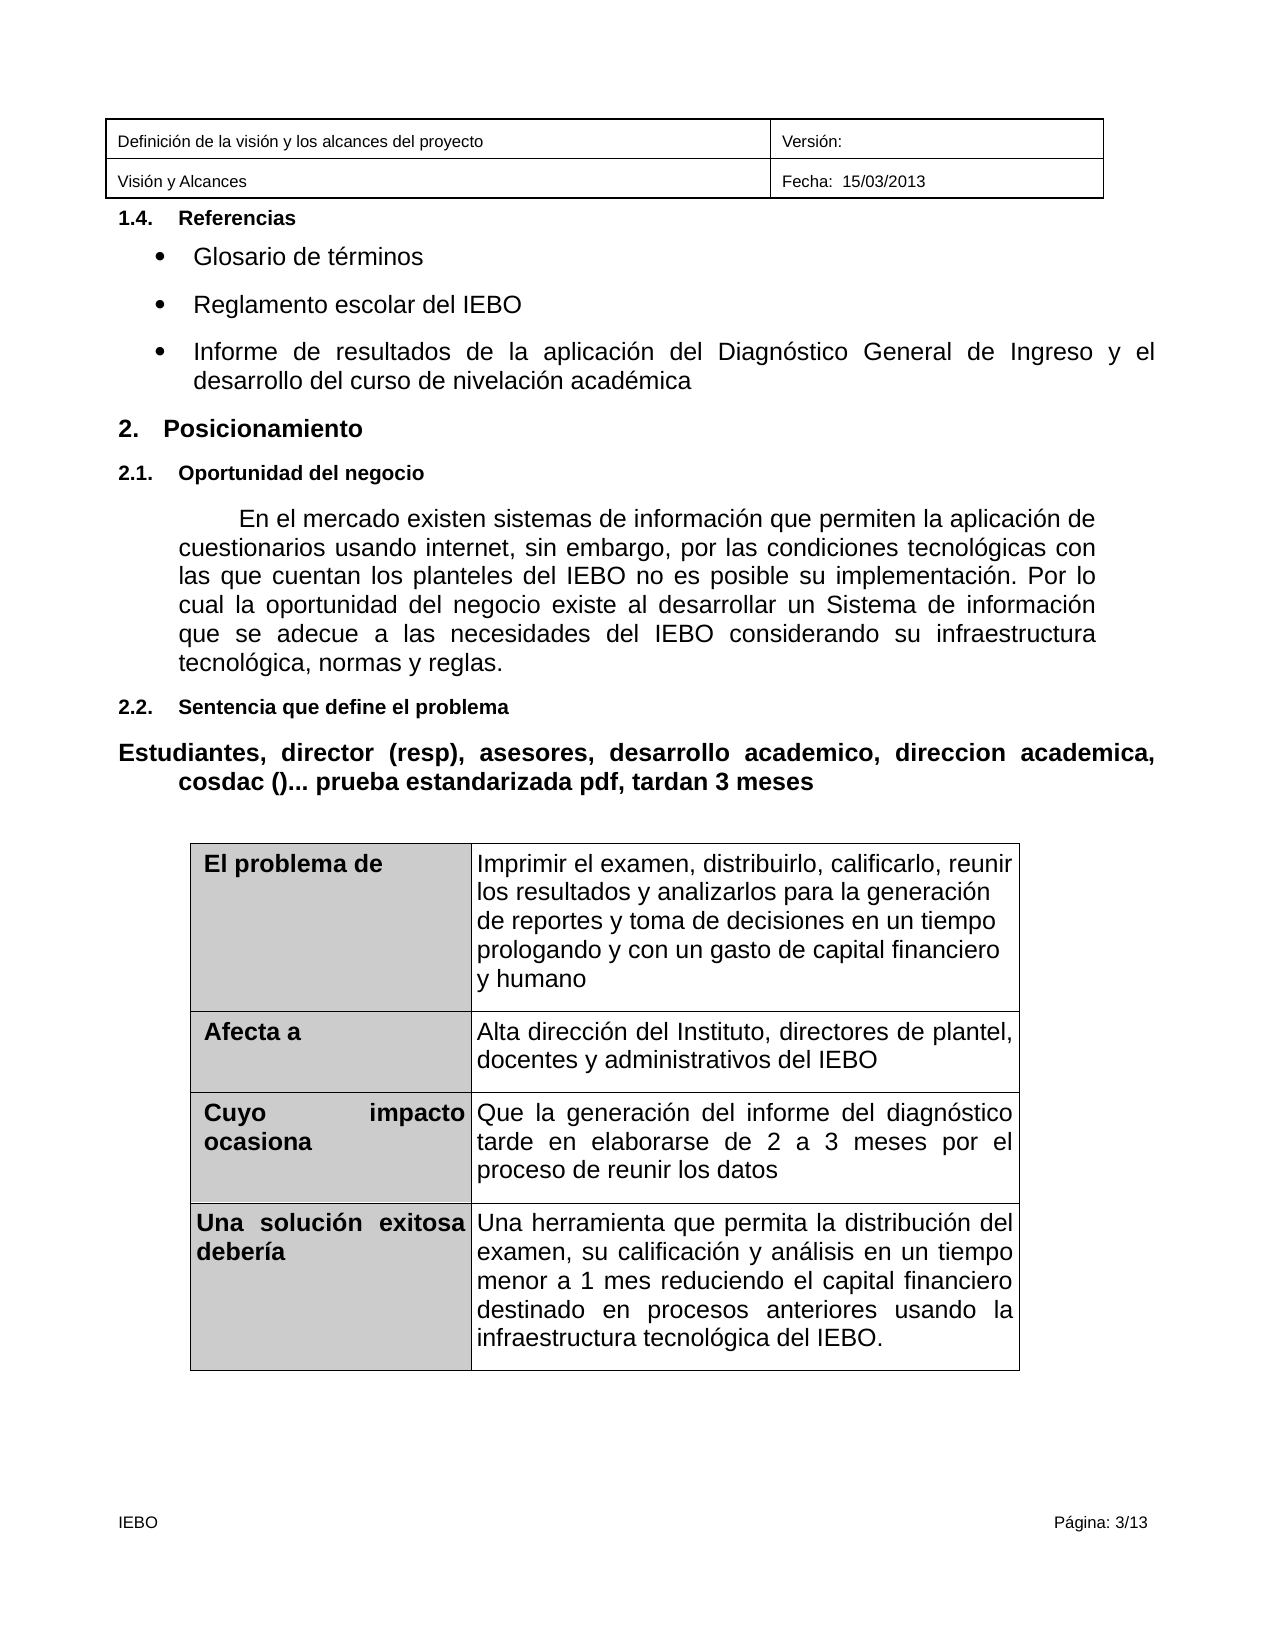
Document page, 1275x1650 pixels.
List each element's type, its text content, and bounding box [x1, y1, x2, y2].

table_header El problema de [191, 844, 471, 1011]
table_cell Una solución exitosa debería [191, 1204, 471, 1370]
table_cell Cuyo impacto ocasiona [191, 1093, 471, 1202]
table_cell Afecta a [191, 1012, 471, 1092]
table_cell Una herramienta que permita la distribución del examen, su calificación y análisis en un tiempo menor a 1 mes reduciendo el capital financiero destinado en procesos anteriores usando la infraestructura tecnológica del IEBO. [472, 1204, 1019, 1370]
list Reglamento escolar del IEBO [156, 290, 1157, 318]
list Informe de resultados de la aplicación del Diagnóstico General de Ingreso y el desarrollo del curso de nivelación académica [156, 337, 1157, 395]
table_header Imprimir el examen, distribuirlo, calificarlo, reunir los resultados y analizarlos para la generación de reportes y toma de decisiones en un tiempo prologando y con un gasto de capital financiero y humano [472, 844, 1019, 1011]
table_cell Que la generación del informe del diagnóstico tarde en elaborarse de 2 a 3 meses por el proceso de reunir los datos [472, 1093, 1019, 1202]
table_cell Alta dirección del Instituto, directores de plantel, docentes y administrativos del IEBO [472, 1012, 1019, 1092]
subtitle Referencias [118, 206, 1157, 229]
text Estudiantes, director (resp), asesores, desarrollo academico, direccion academica, cosdac ()... prueba estandarizada pdf, tardan 3 meses [118, 738, 1157, 795]
text En el mercado existen sistemas de información que permiten la aplicación de cuestionarios usando internet, sin embargo, por las condiciones tecnológicas con las que cuentan los planteles del IEBO no es posible su implementación. Por lo cual la oportunidad del negocio existe al desarrollar un Sistema de información que se adecue a las necesidades del IEBO considerando su infraestructura tecnológica, normas y reglas. [178, 504, 1098, 676]
subtitle Sentencia que define el problema [118, 695, 1157, 719]
list Glosario de términos [156, 242, 1157, 271]
subtitle Oportunidad del negocio [118, 461, 1157, 485]
subtitle Posicionamiento [118, 414, 1157, 442]
